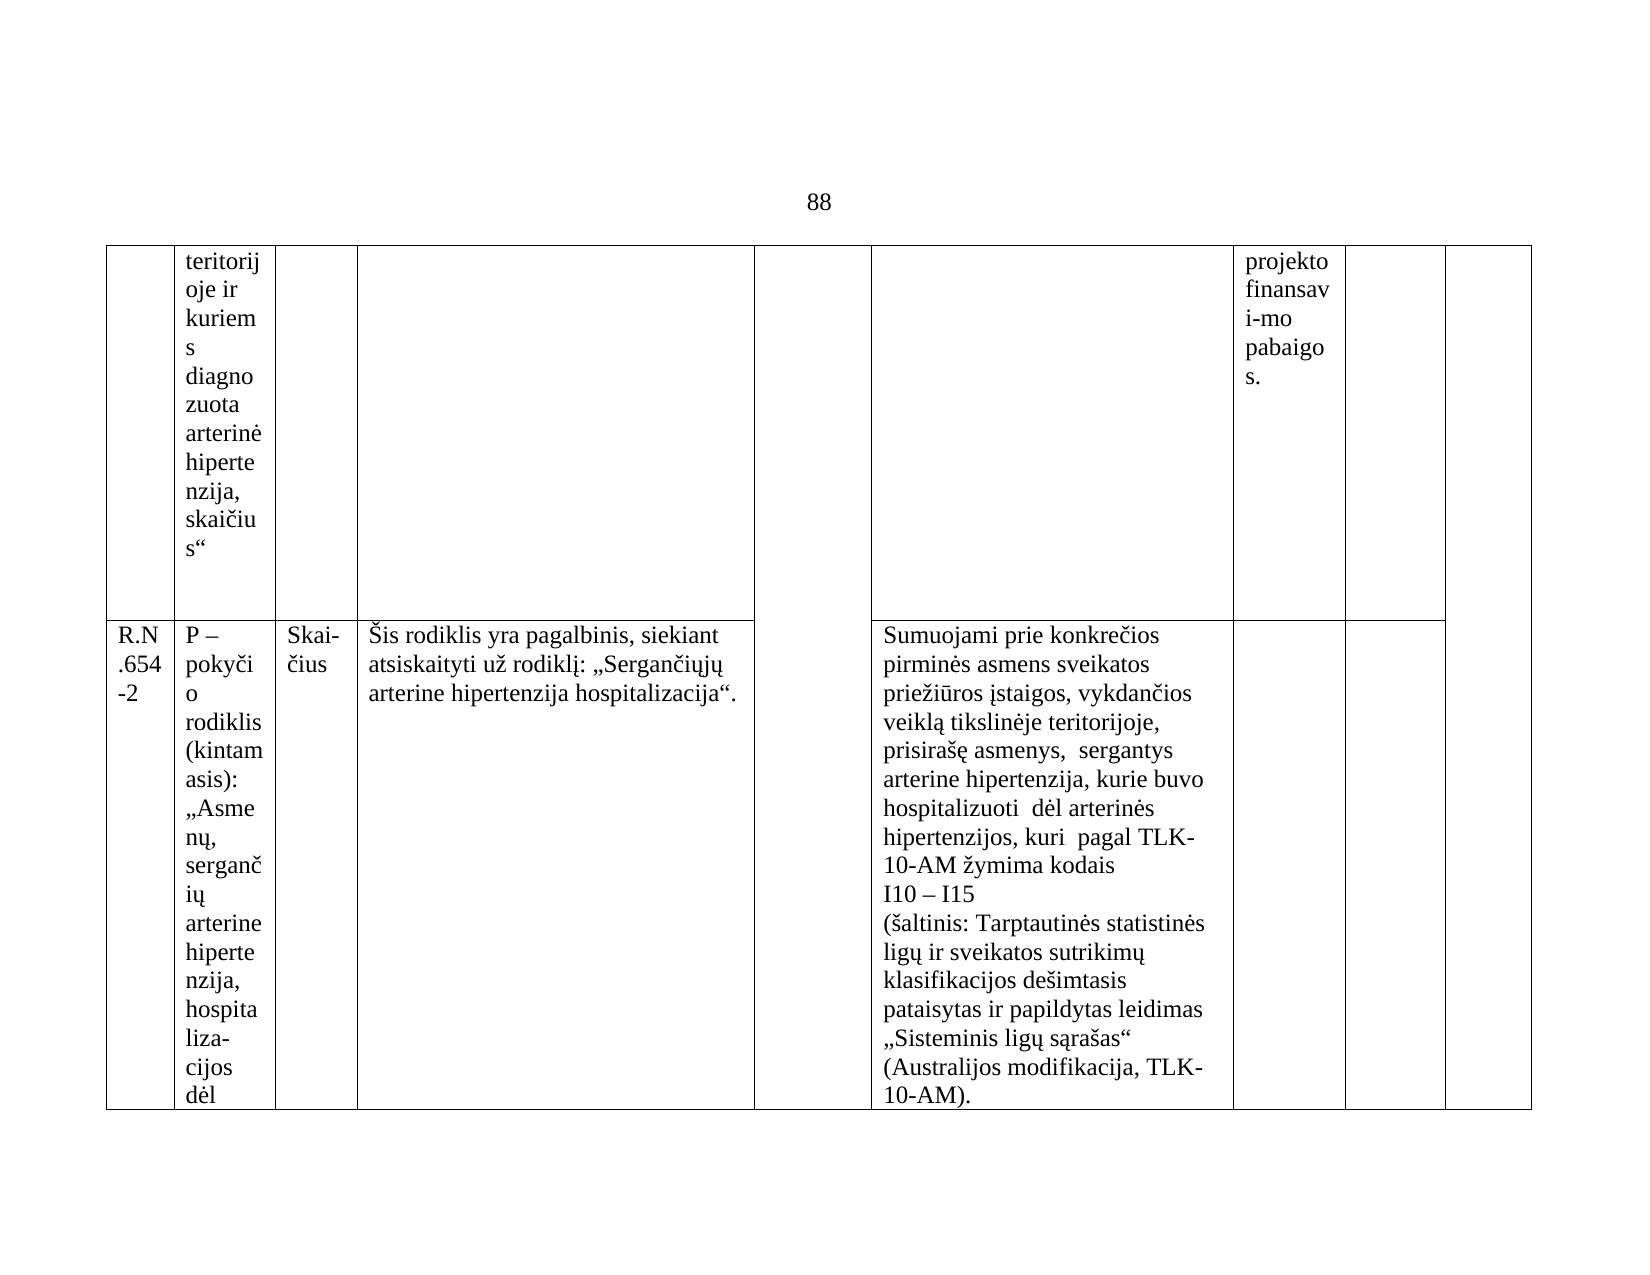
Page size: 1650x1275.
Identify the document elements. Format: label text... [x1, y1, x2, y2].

table_cell R.N.654 -2 [107, 621, 174, 1109]
table_cell P – pokyčio rodiklis (kintamasis): „Asmenų, sergančių arterine hipertenzija, hospitaliza-cijos dėl [175, 621, 275, 1109]
table_cell [107, 246, 174, 619]
table_cell [1346, 621, 1445, 1109]
table_cell Šis rodiklis yra pagalbinis, siekiant atsiskaityti už rodiklį: „Sergančiųjų arterine hipertenzija hospitalizacija“. [358, 621, 754, 1109]
table_cell Skai-čius [276, 621, 357, 1109]
table_cell [1346, 246, 1445, 619]
table_cell Sumuojami prie konkrečios pirminės asmens sveikatos priežiūros įstaigos, vykdančios veiklą tikslinėje teritorijoje, prisirašę asmenys, sergantys arterine hipertenzija, kurie buvo hospitalizuoti dėl arterinės hipertenzijos, kuri pagal TLK-10-AM žymima kodais I10 – I15 (šaltinis: Tarptautinės statistinės ligų ir sveikatos sutrikimų klasifikacijos dešimtasis pataisytas ir papildytas leidimas „Sisteminis ligų sąrašas“ (Australijos modifikacija, TLK-10-AM). [872, 621, 1233, 1109]
table_cell [755, 246, 871, 1109]
table_cell [1234, 621, 1345, 1109]
table_cell [1446, 246, 1531, 1109]
table_cell [358, 246, 754, 619]
table_cell [276, 246, 357, 619]
table_cell [872, 246, 1233, 619]
table_cell teritorijoje ir kuriems diagnozuota arterinė hipertenzija, skaičius“ [175, 246, 275, 619]
table_cell projekto finansavi-mo pabaigos. [1234, 246, 1345, 619]
